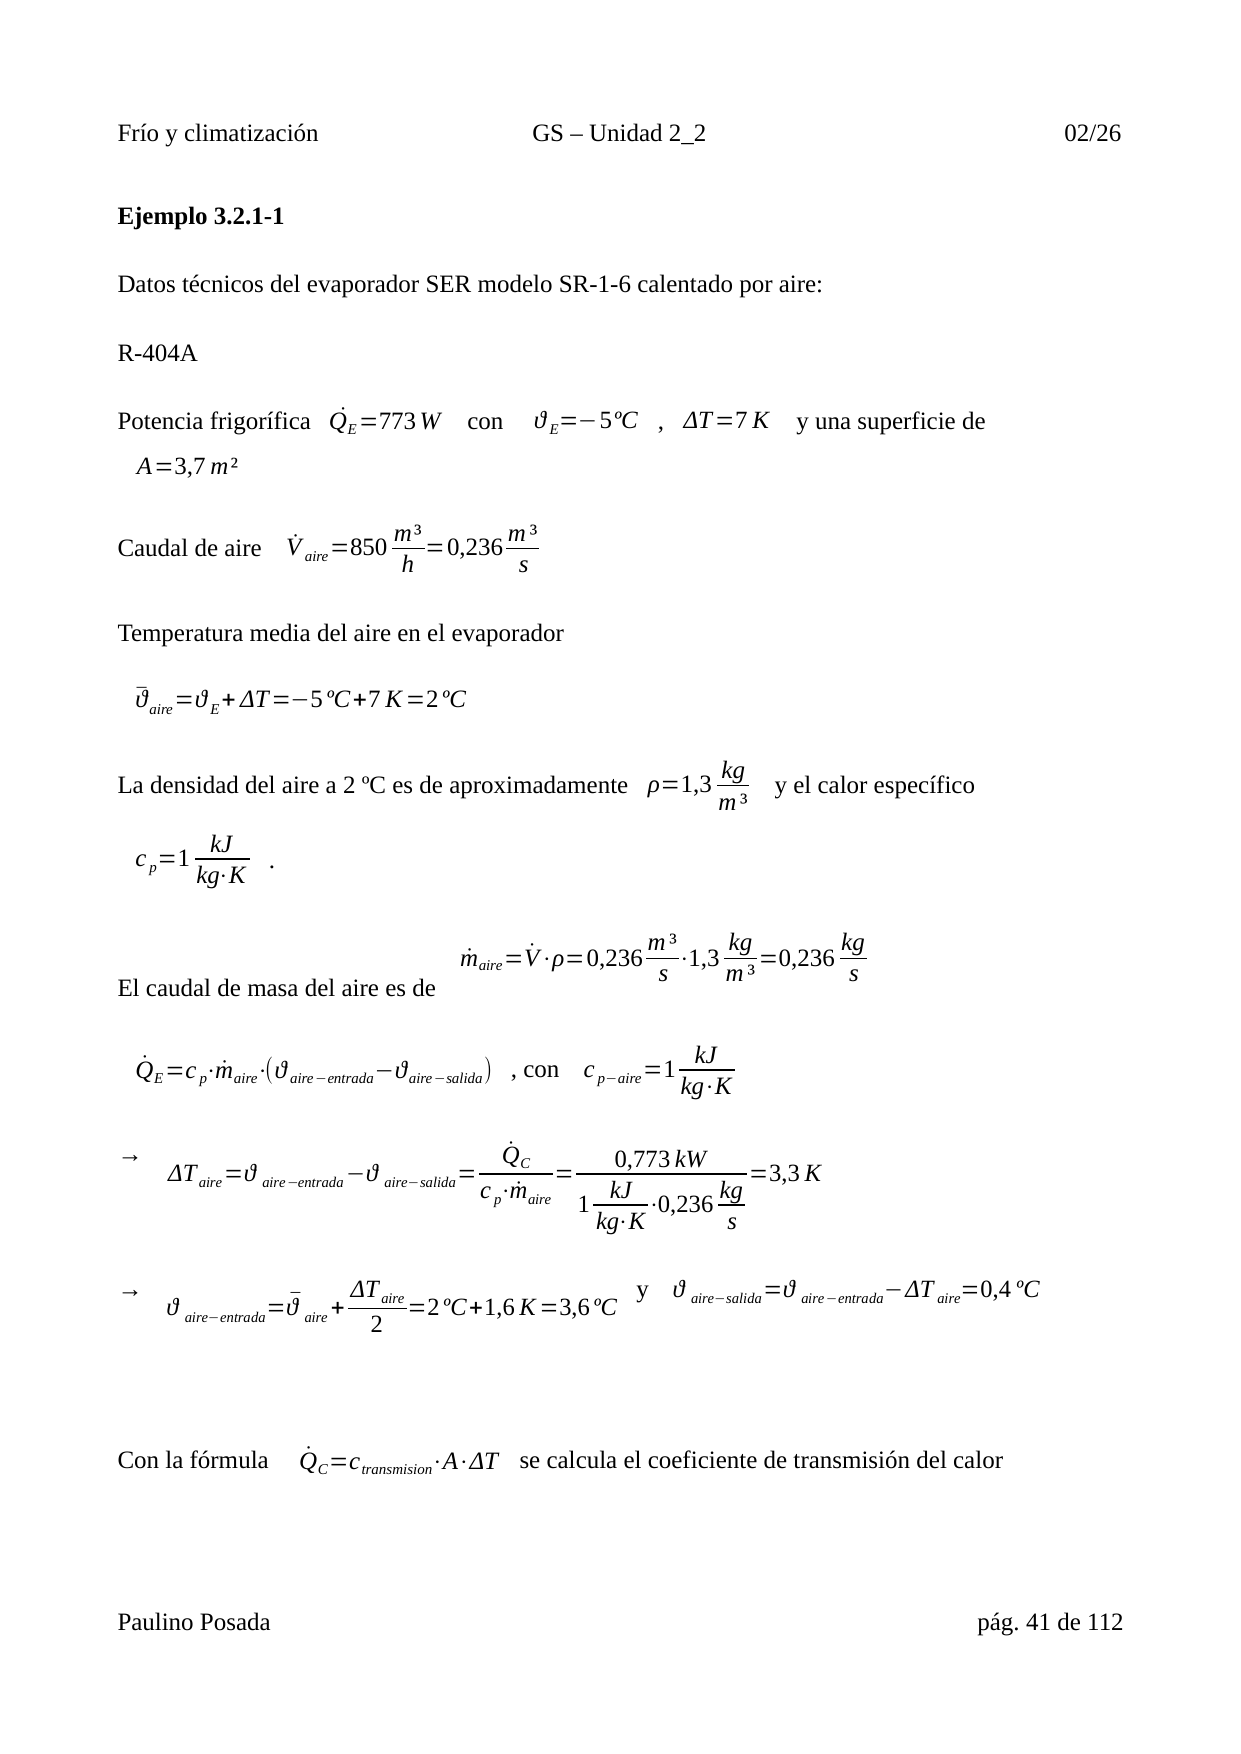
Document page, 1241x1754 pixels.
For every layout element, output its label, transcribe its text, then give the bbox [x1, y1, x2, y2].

text Potencia frigorífica con , y una superficie de [117, 406, 1123, 480]
text → y [117, 1274, 1123, 1338]
text El caudal de masa del aire es de [117, 928, 1123, 1002]
text Con la fórmula se calcula el coeficiente de transmisión del calor [117, 1445, 1123, 1478]
text , con [117, 1041, 1123, 1100]
text R-404A [117, 338, 1123, 366]
text Ejemplo 3.2.1-1 [117, 201, 1123, 230]
text Caudal de aire [117, 519, 1123, 578]
text Temperatura media del aire en el evaporador [117, 618, 1123, 647]
text Datos técnicos del evaporador SER modelo SR-1-6 calentado por aire: [117, 269, 1123, 298]
text La densidad del aire a 2 ºC es de aproximadamente y el calor específico . [117, 757, 1123, 889]
text → [117, 1139, 1123, 1235]
